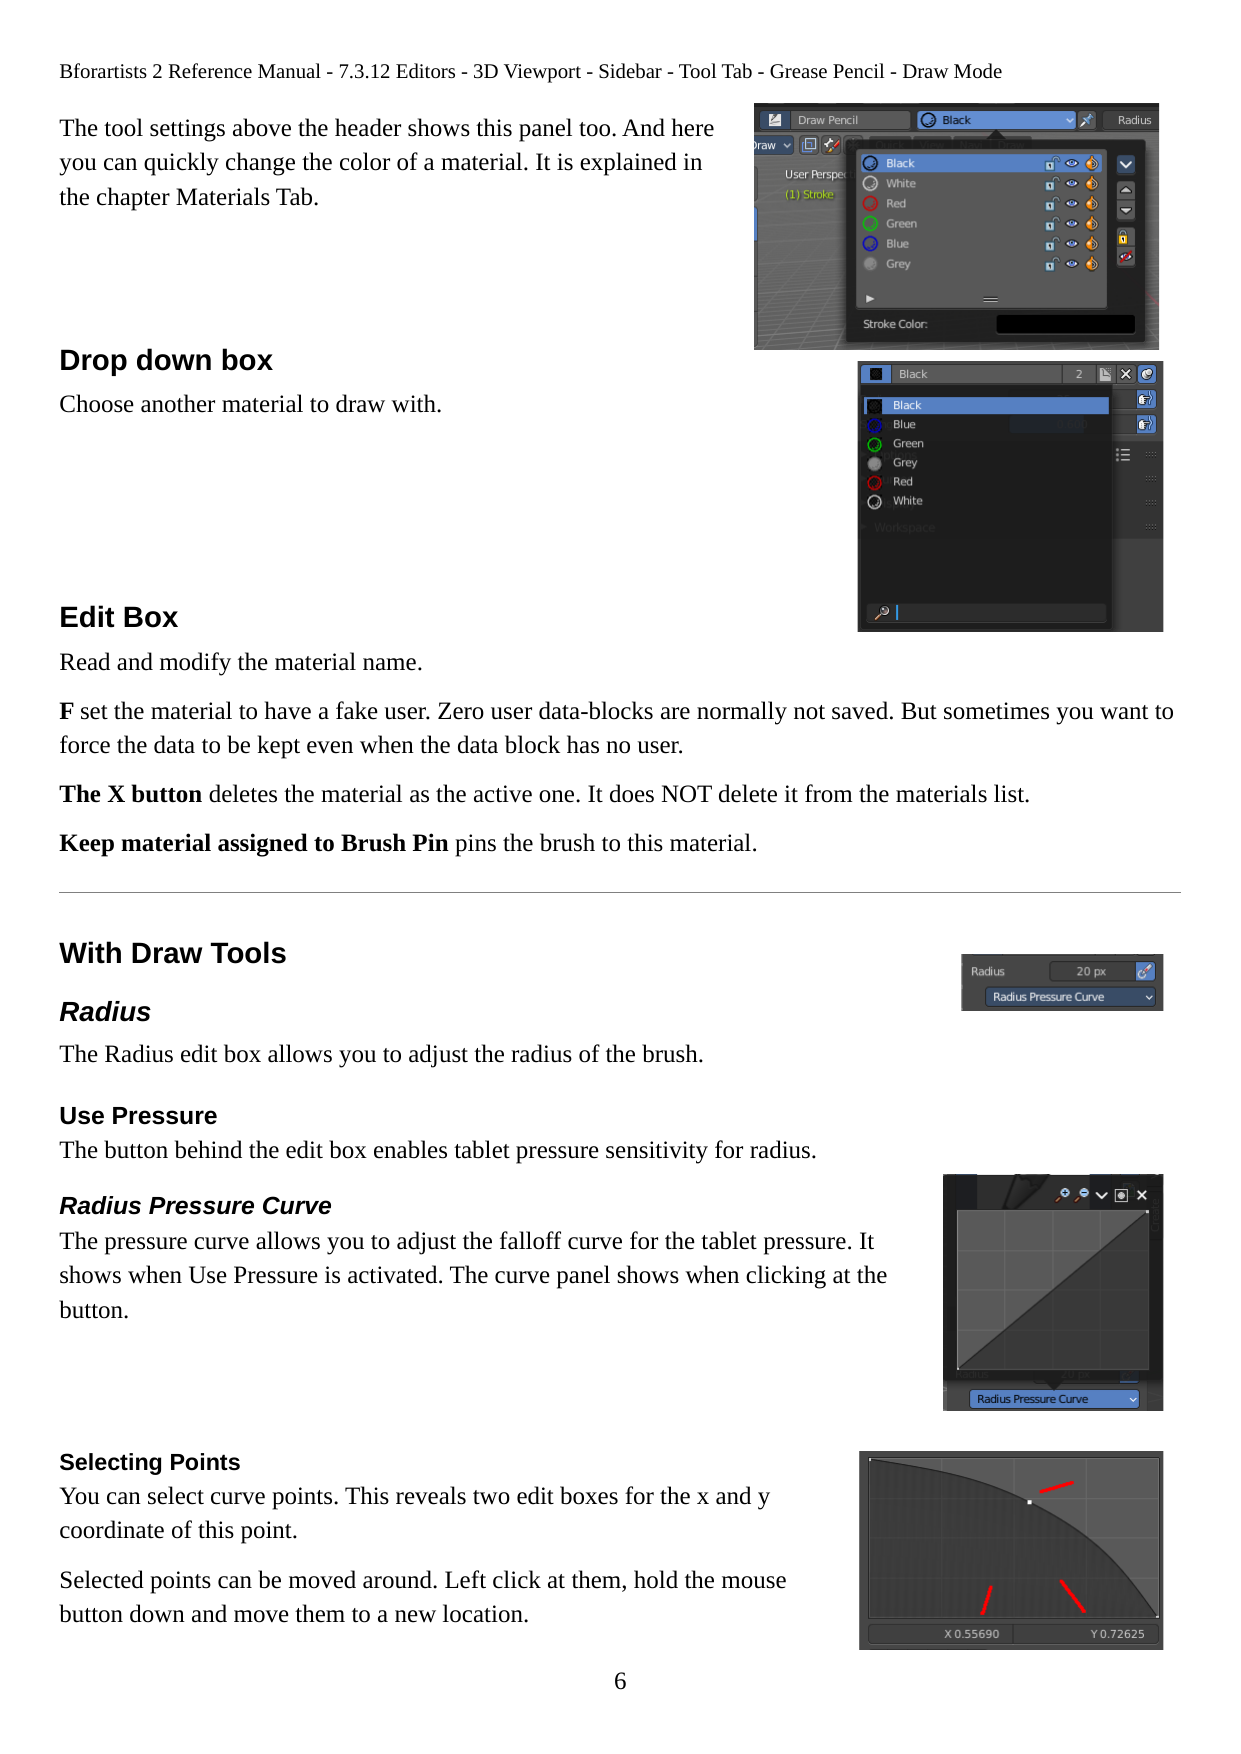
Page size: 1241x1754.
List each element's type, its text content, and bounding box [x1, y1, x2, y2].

text The X button deletes the material as the active one. It does NOT delete it from the materials list. [59, 779, 1181, 808]
text The pressure curve allows you to adjust the falloff curve for the tablet pressure. It shows when Use Pressure is activated. The curve panel shows when clicking at the button. [59, 1226, 943, 1323]
text Read and modify the material name. [59, 647, 1181, 675]
subtitle Edit Box [59, 600, 1181, 634]
subtitle Radius Pressure Curve [59, 1191, 943, 1219]
text You can select curve points. This reveals two edit boxes for the x and y coordinate of this point. [59, 1481, 859, 1544]
picture [943, 1174, 1164, 1411]
text The tool settings above the header shows this panel too. And here you can quickly change the color of a material. It is explained in the chapter Materials Tab. [59, 113, 754, 210]
subtitle Drop down box [59, 343, 1181, 377]
subtitle Selecting Points [59, 1448, 1181, 1475]
text Selected points can be moved around. Left click at them, hold the mouse button down and move them to a new location. [59, 1565, 859, 1628]
text Choose another material to draw with. [59, 389, 857, 418]
text The button behind the edit box enables tablet pressure sensitivity for radius. [59, 1136, 1181, 1164]
picture [754, 103, 1160, 350]
subtitle Use Pressure [59, 1101, 1181, 1129]
subtitle [1164, 1191, 1181, 1219]
subtitle Radius [59, 995, 1181, 1027]
picture [961, 954, 1164, 1011]
subtitle With Draw Tools [59, 936, 1181, 970]
picture [857, 361, 1164, 632]
text F set the material to have a fake user. Zero user data-blocks are normally not saved. But sometimes you want to force the data to be kept even when the data block has no user. [59, 696, 1181, 759]
text Keep material assigned to Brush Pin pins the brush to this material. [59, 828, 1181, 857]
picture [859, 1451, 1164, 1650]
text The Radius edit box allows you to adjust the radius of the brush. [59, 1039, 1181, 1068]
